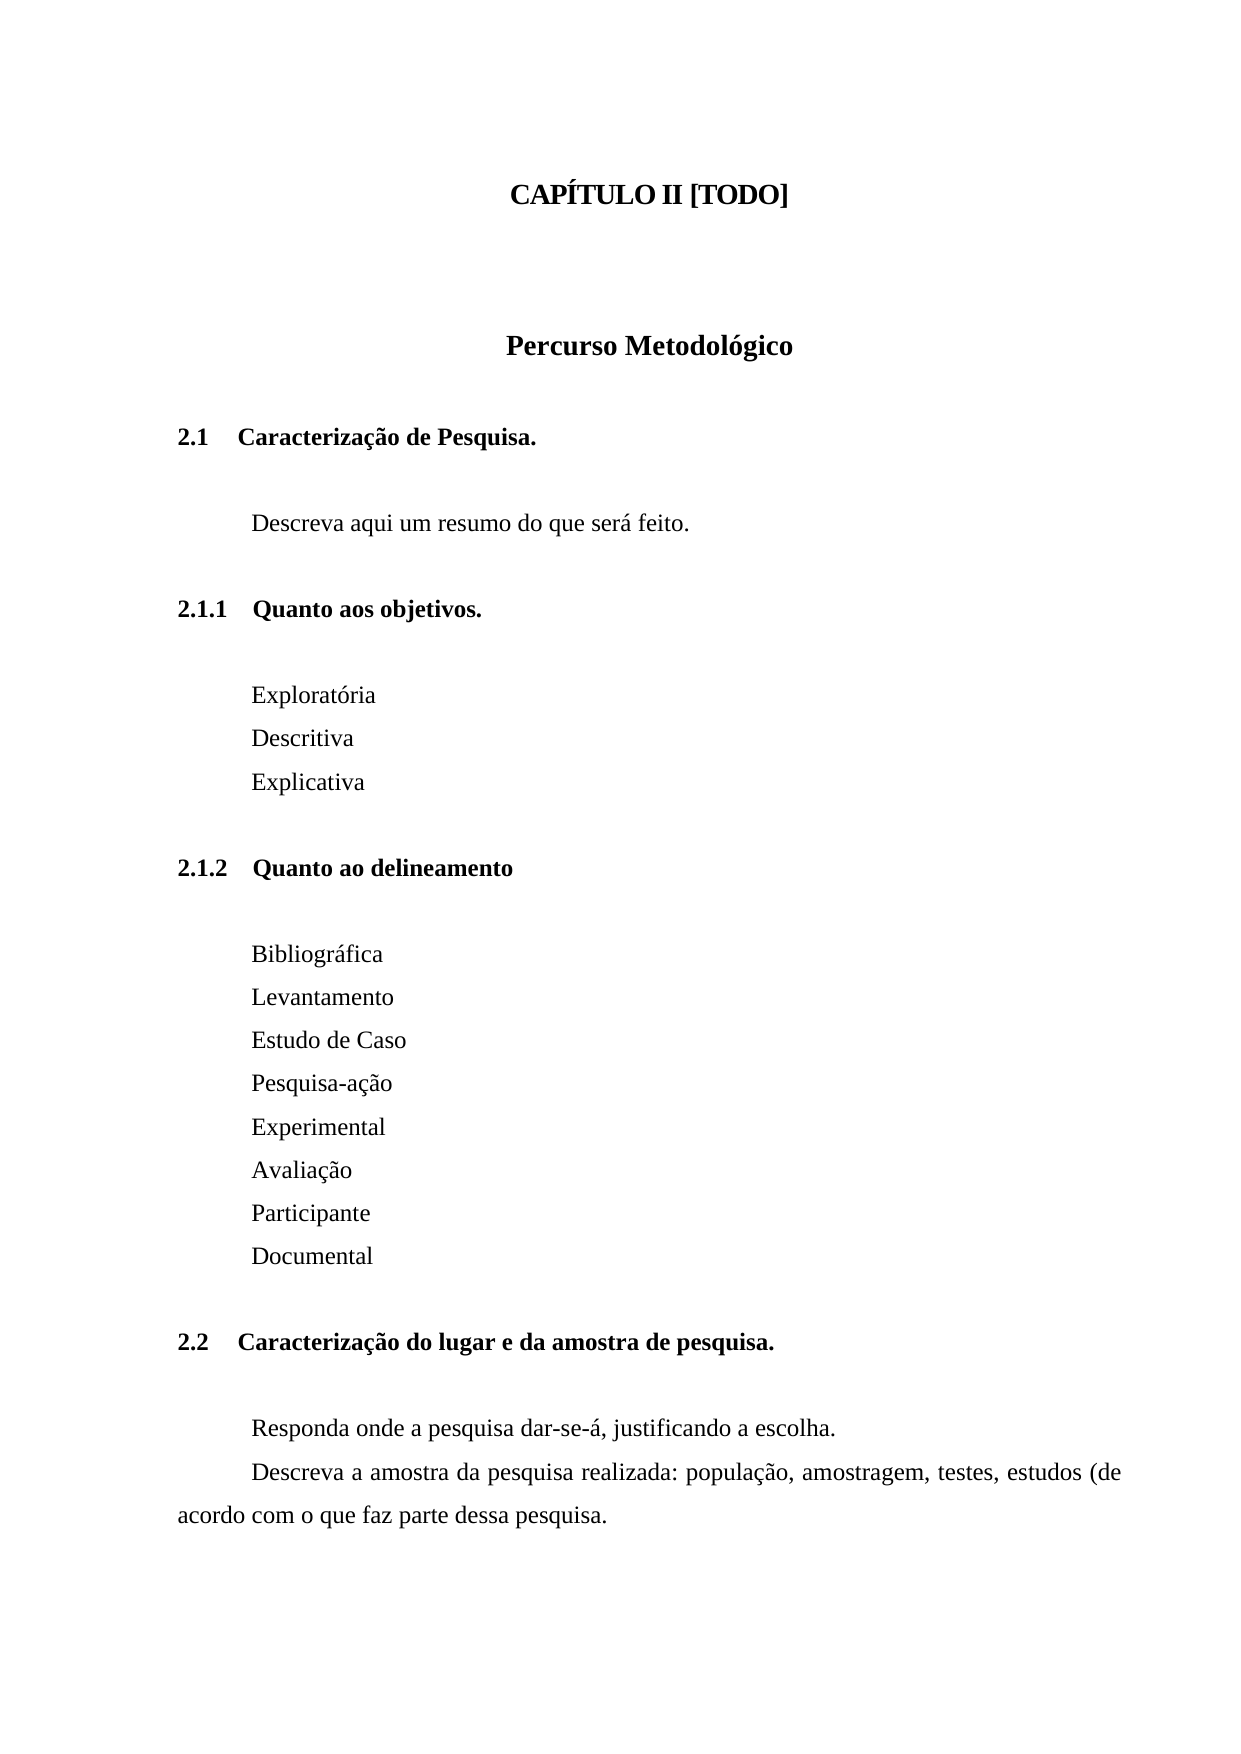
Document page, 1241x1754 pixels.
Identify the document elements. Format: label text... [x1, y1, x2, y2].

text Responda onde a pesquisa dar-se-á, justificando a escolha. [177, 1413, 1122, 1442]
text Pesquisa-ação [177, 1068, 1122, 1097]
text Bibliográfica [177, 939, 1122, 968]
text Participante [177, 1198, 1122, 1227]
text Levantamento [177, 982, 1122, 1011]
text Explicativa [177, 767, 1122, 795]
text Descritiva [177, 723, 1122, 752]
text Exploratória [177, 680, 1122, 709]
subtitle Quanto aos objetivos. [177, 594, 1122, 623]
text Estudo de Caso [177, 1025, 1122, 1054]
subtitle Caracterização do lugar e da amostra de pesquisa. [177, 1327, 1122, 1356]
text Descreva a amostra da pesquisa realizada: população, amostragem, testes, estudos (de acordo com o que faz parte dessa pesquisa. [177, 1457, 1122, 1528]
subtitle Percurso Metodológico [118, 328, 1122, 362]
title CAPÍTULO II [TODO] [177, 177, 1122, 211]
subtitle Quanto ao delineamento [177, 853, 1122, 882]
text Descreva aqui um resumo do que será feito. [177, 508, 1122, 537]
text Documental [177, 1241, 1122, 1270]
subtitle Caracterização de Pesquisa. [177, 422, 1122, 450]
text Experimental [177, 1112, 1122, 1140]
text Avaliação [177, 1155, 1122, 1183]
